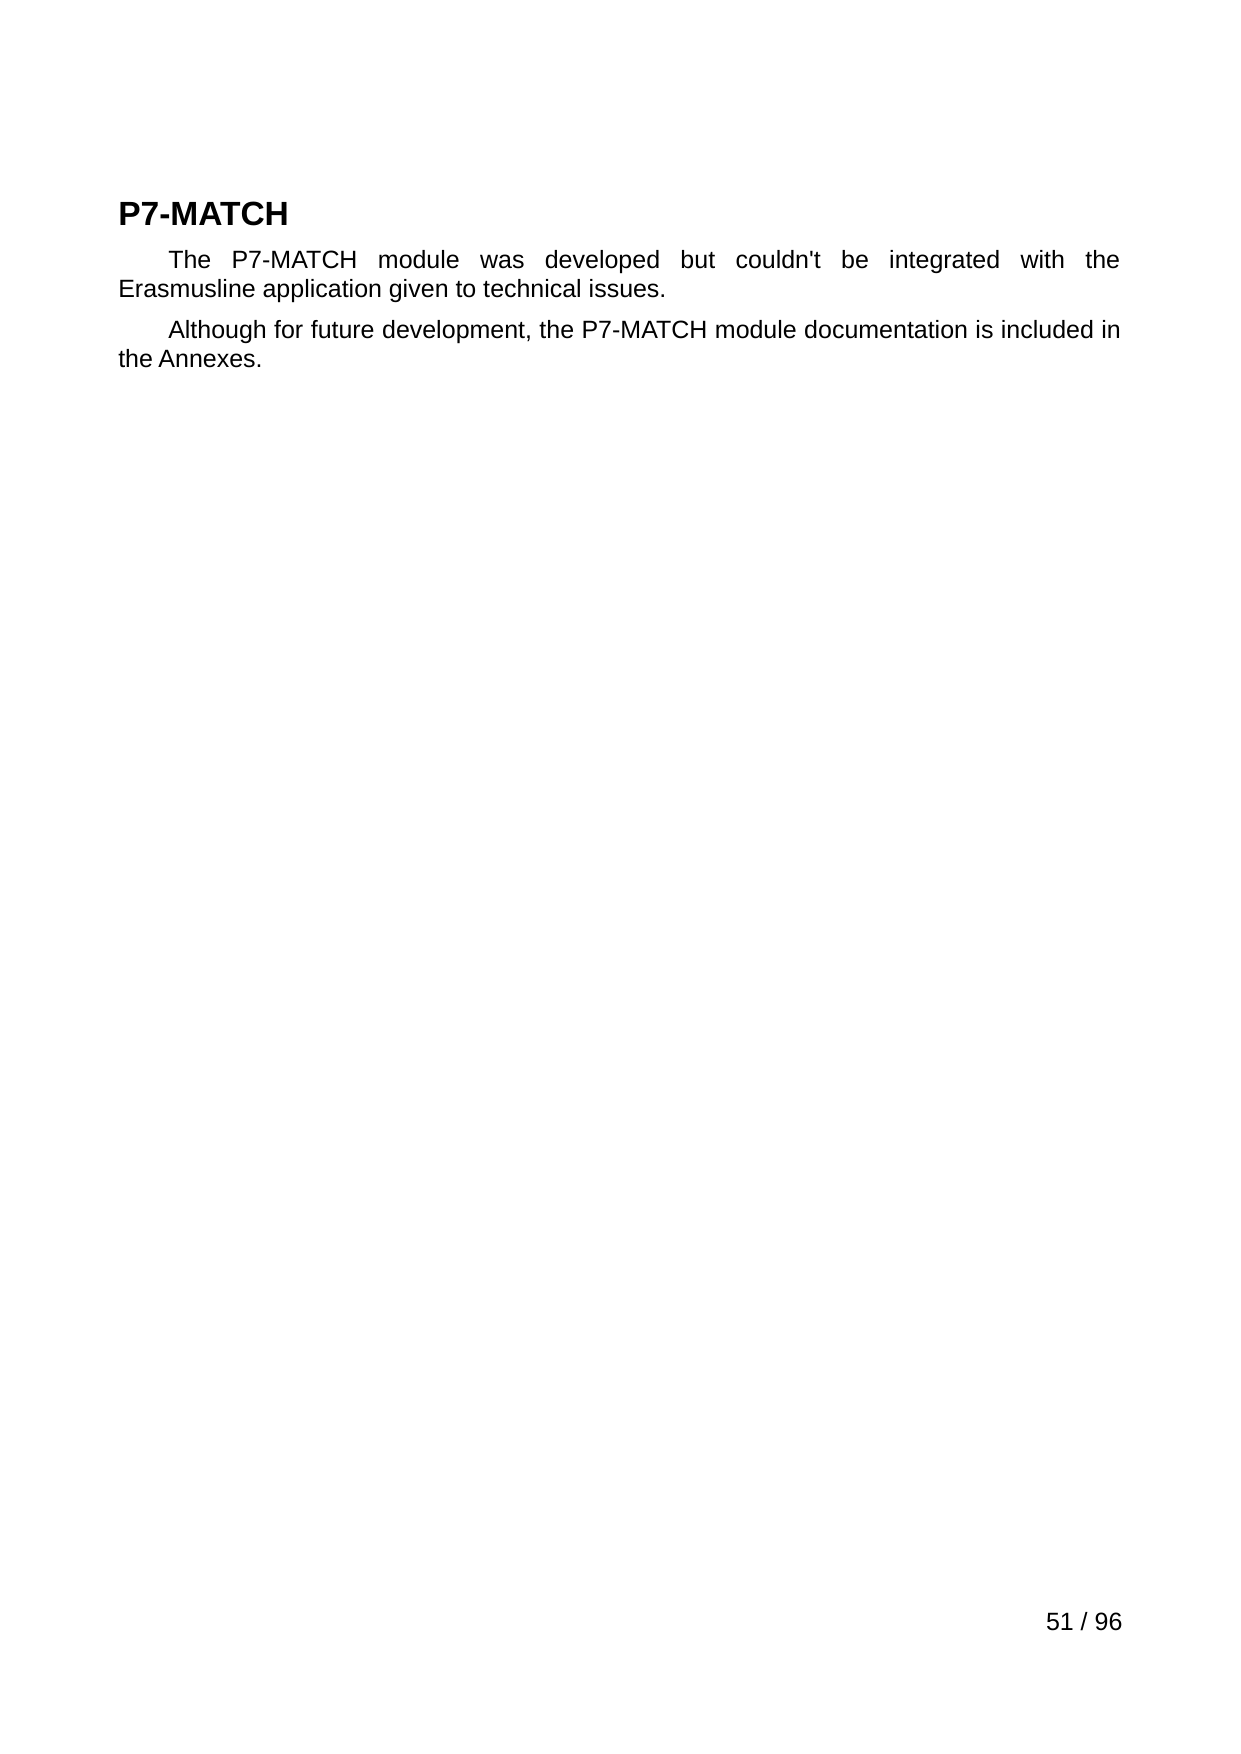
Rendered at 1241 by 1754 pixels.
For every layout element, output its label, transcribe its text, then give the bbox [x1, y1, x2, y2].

text Although for future development, the P7-MATCH module documentation is included in the Annexes. [118, 315, 1122, 373]
subtitle P7-MATCH [118, 194, 1122, 233]
text The P7-MATCH module was developed but couldn't be integrated with the Erasmusline application given to technical issues. [118, 245, 1122, 303]
